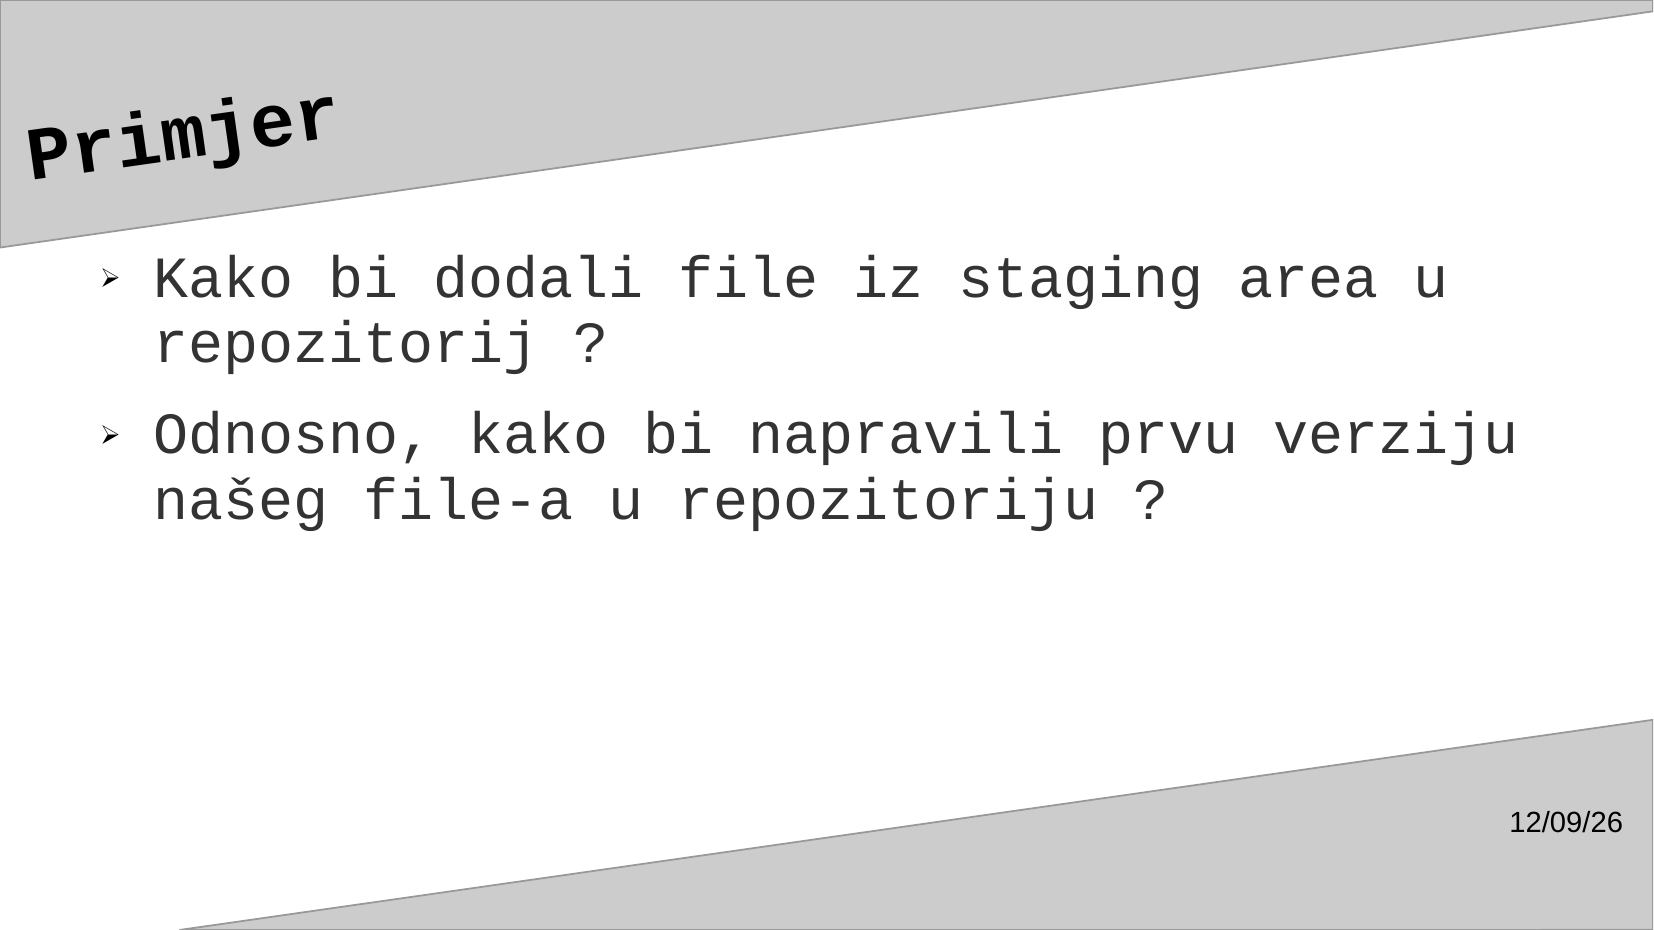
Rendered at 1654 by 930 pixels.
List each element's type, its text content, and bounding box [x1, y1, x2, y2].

list Kako bi dodali file iz staging area u repozitorij ? Odnosno, kako bi napravili prvu verziju našeg file-a u repozitoriju ? [82, 248, 1538, 788]
title Primjer [16, 0, 1501, 239]
